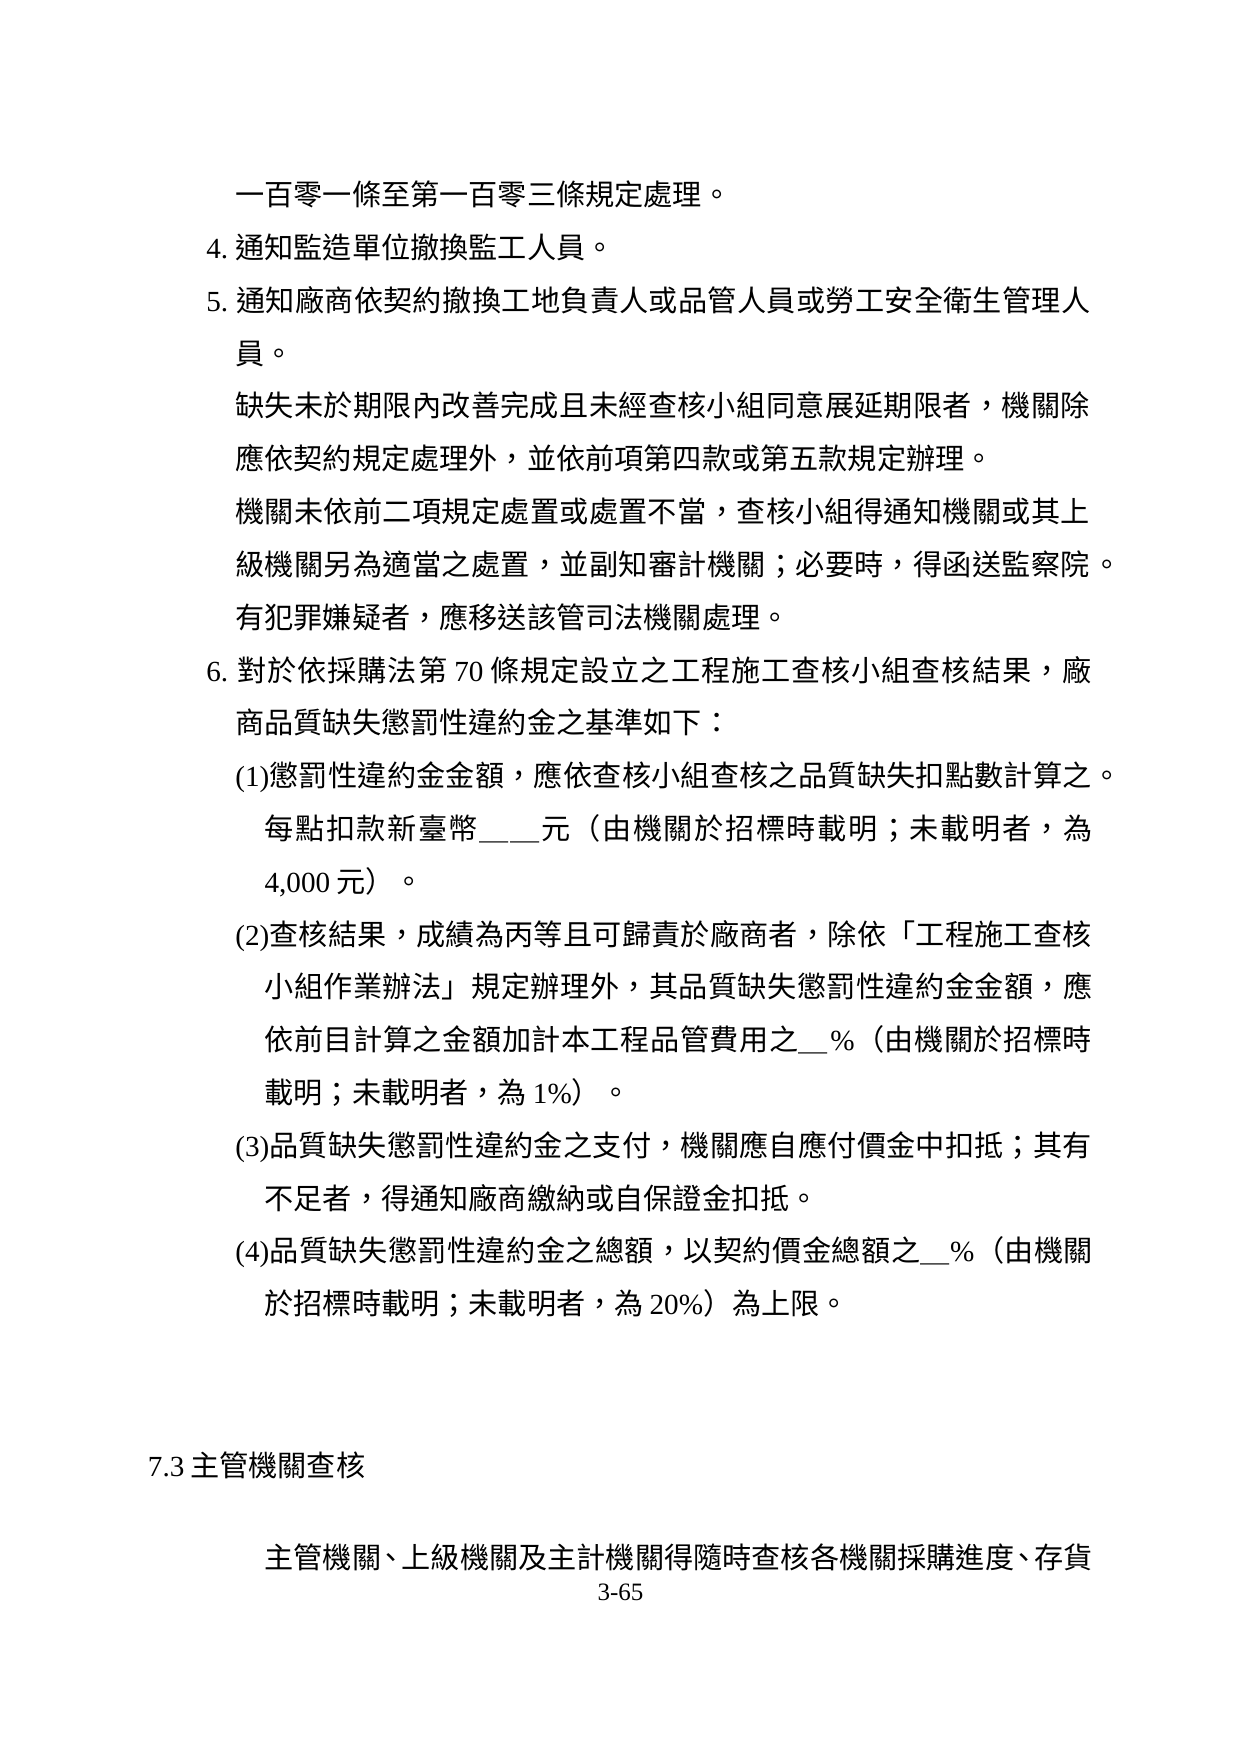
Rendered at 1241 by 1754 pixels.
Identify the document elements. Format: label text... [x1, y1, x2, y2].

text 主管機關、上級機關及主計機關得隨時查核各機關採購進度、存貨 [206, 1535, 1092, 1577]
text 缺失未於期限內改善完成且未經查核小組同意展延期限者，機關除應依契約規定處理外，並依前項第四款或第五款規定辦理。 [235, 383, 1092, 478]
text (3)品質缺失懲罰性違約金之支付，機關應自應付價金中扣抵；其有不足者，得通知廠商繳納或自保證金扣抵。 [235, 1122, 1092, 1217]
text (1)懲罰性違約金金額，應依查核小組查核之品質缺失扣點數計算之。每點扣款新臺幣＿＿元（由機關於招標時載明；未載明者，為4,000元）。 [235, 753, 1092, 901]
text 機關未依前二項規定處置或處置不當，查核小組得通知機關或其上級機關另為適當之處置，並副知審計機關；必要時，得函送監察院。有犯罪嫌疑者，應移送該管司法機關處理。 [235, 489, 1092, 637]
text (4)品質缺失懲罰性違約金之總額，以契約價金總額之＿%（由機關於招標時載明；未載明者，為20%）為上限。 [235, 1228, 1092, 1323]
text 一百零一條至第一百零三條規定處理。 [206, 172, 1092, 214]
text (2)查核結果，成績為丙等且可歸責於廠商者，除依「工程施工查核小組作業辦法」規定辦理外，其品質缺失懲罰性違約金金額，應依前目計算之金額加計本工程品管費用之＿%（由機關於招標時載明；未載明者，為1%）。 [235, 911, 1092, 1112]
subtitle 7.3主管機關查核 [148, 1442, 1092, 1484]
text 5. 通知廠商依契約撤換工地負責人或品管人員或勞工安全衛生管理人員。 [206, 277, 1092, 372]
text 6. 對於依採購法第70條規定設立之工程施工查核小組查核結果，廠商品質缺失懲罰性違約金之基準如下： [206, 647, 1092, 742]
text 4. 通知監造單位撤換監工人員。 [206, 224, 1092, 267]
